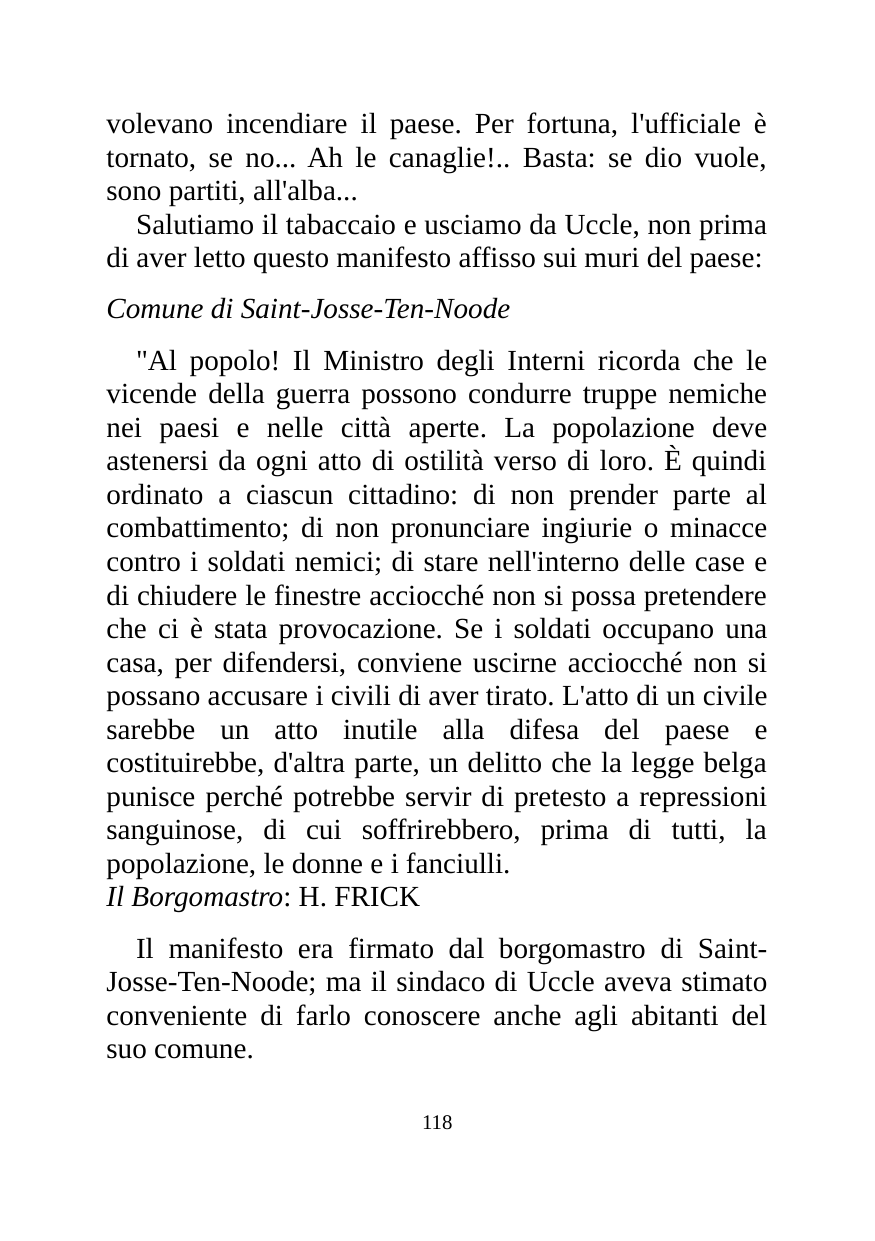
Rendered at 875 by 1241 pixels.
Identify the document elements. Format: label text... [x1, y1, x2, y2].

text Salutiamo il tabaccaio e usciamo da Uccle, non prima di aver letto questo manifesto affisso sui muri del paese: [106, 207, 768, 274]
text volevano incendiare il paese. Per fortuna, l'ufficiale è tornato, se no... Ah le canaglie!.. Basta: se dio vuole, sono partiti, all'alba... [106, 106, 768, 207]
text "Al popolo! Il Ministro degli Interni ricorda che le vicende della guerra possono condurre truppe nemiche nei paesi e nelle città aperte. La popolazione deve astenersi da ogni atto di ostilità verso di loro. È quindi ordinato a ciascun cittadino: di non prender parte al combattimento; di non pronunciare ingiurie o minacce contro i soldati nemici; di stare nell'interno delle case e di chiudere le finestre acciocché non si possa pretendere che ci è stata provocazione. Se i soldati occupano una casa, per difendersi, conviene uscirne acciocché non si possano accusare i civili di aver tirato. L'atto di un civile sarebbe un atto inutile alla difesa del paese e costituirebbe, d'altra parte, un delitto che la legge belga punisce perché potrebbe servir di pretesto a repressioni sanguinose, di cui soffrirebbero, prima di tutti, la popolazione, le donne e i fanciulli. [106, 343, 768, 879]
text Il Borgomastro: H. FRICK [106, 879, 768, 913]
text Comune di Saint-Josse-Ten-Noode [106, 292, 768, 325]
text Il manifesto era firmato dal borgomastro di Saint-Josse-Ten-Noode; ma il sindaco di Uccle aveva stimato conveniente di farlo conoscere anche agli abitanti del suo comune. [106, 931, 768, 1065]
